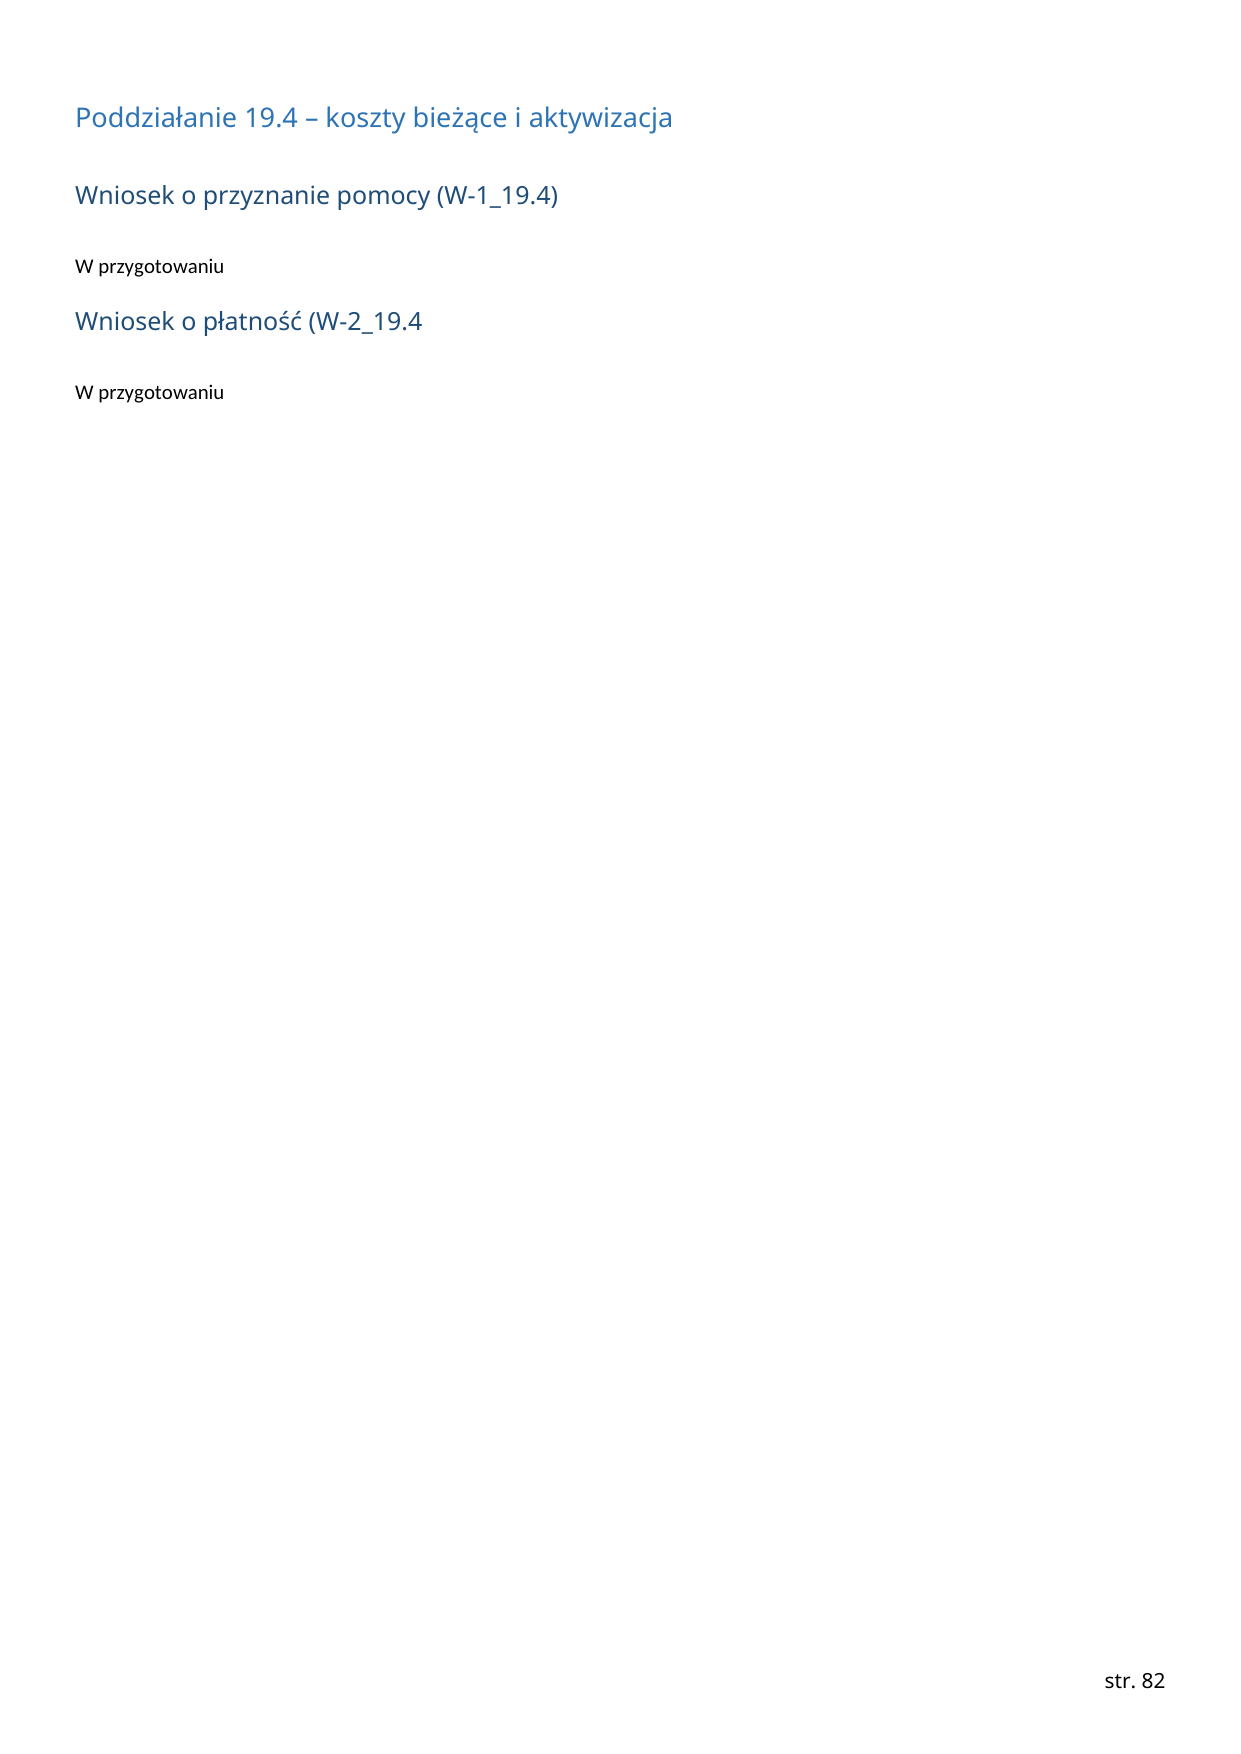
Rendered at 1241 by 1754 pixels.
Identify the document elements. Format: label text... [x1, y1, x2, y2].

subtitle Wniosek o przyznanie pomocy (W-1_19.4) [75, 177, 1165, 211]
text W przygotowaniu [75, 253, 1165, 278]
subtitle Wniosek o płatność (W-2_19.4 [75, 303, 1165, 337]
subtitle Poddziałanie 19.4 – koszty bieżące i aktywizacja [75, 99, 1165, 136]
text W przygotowaniu [75, 379, 1165, 404]
